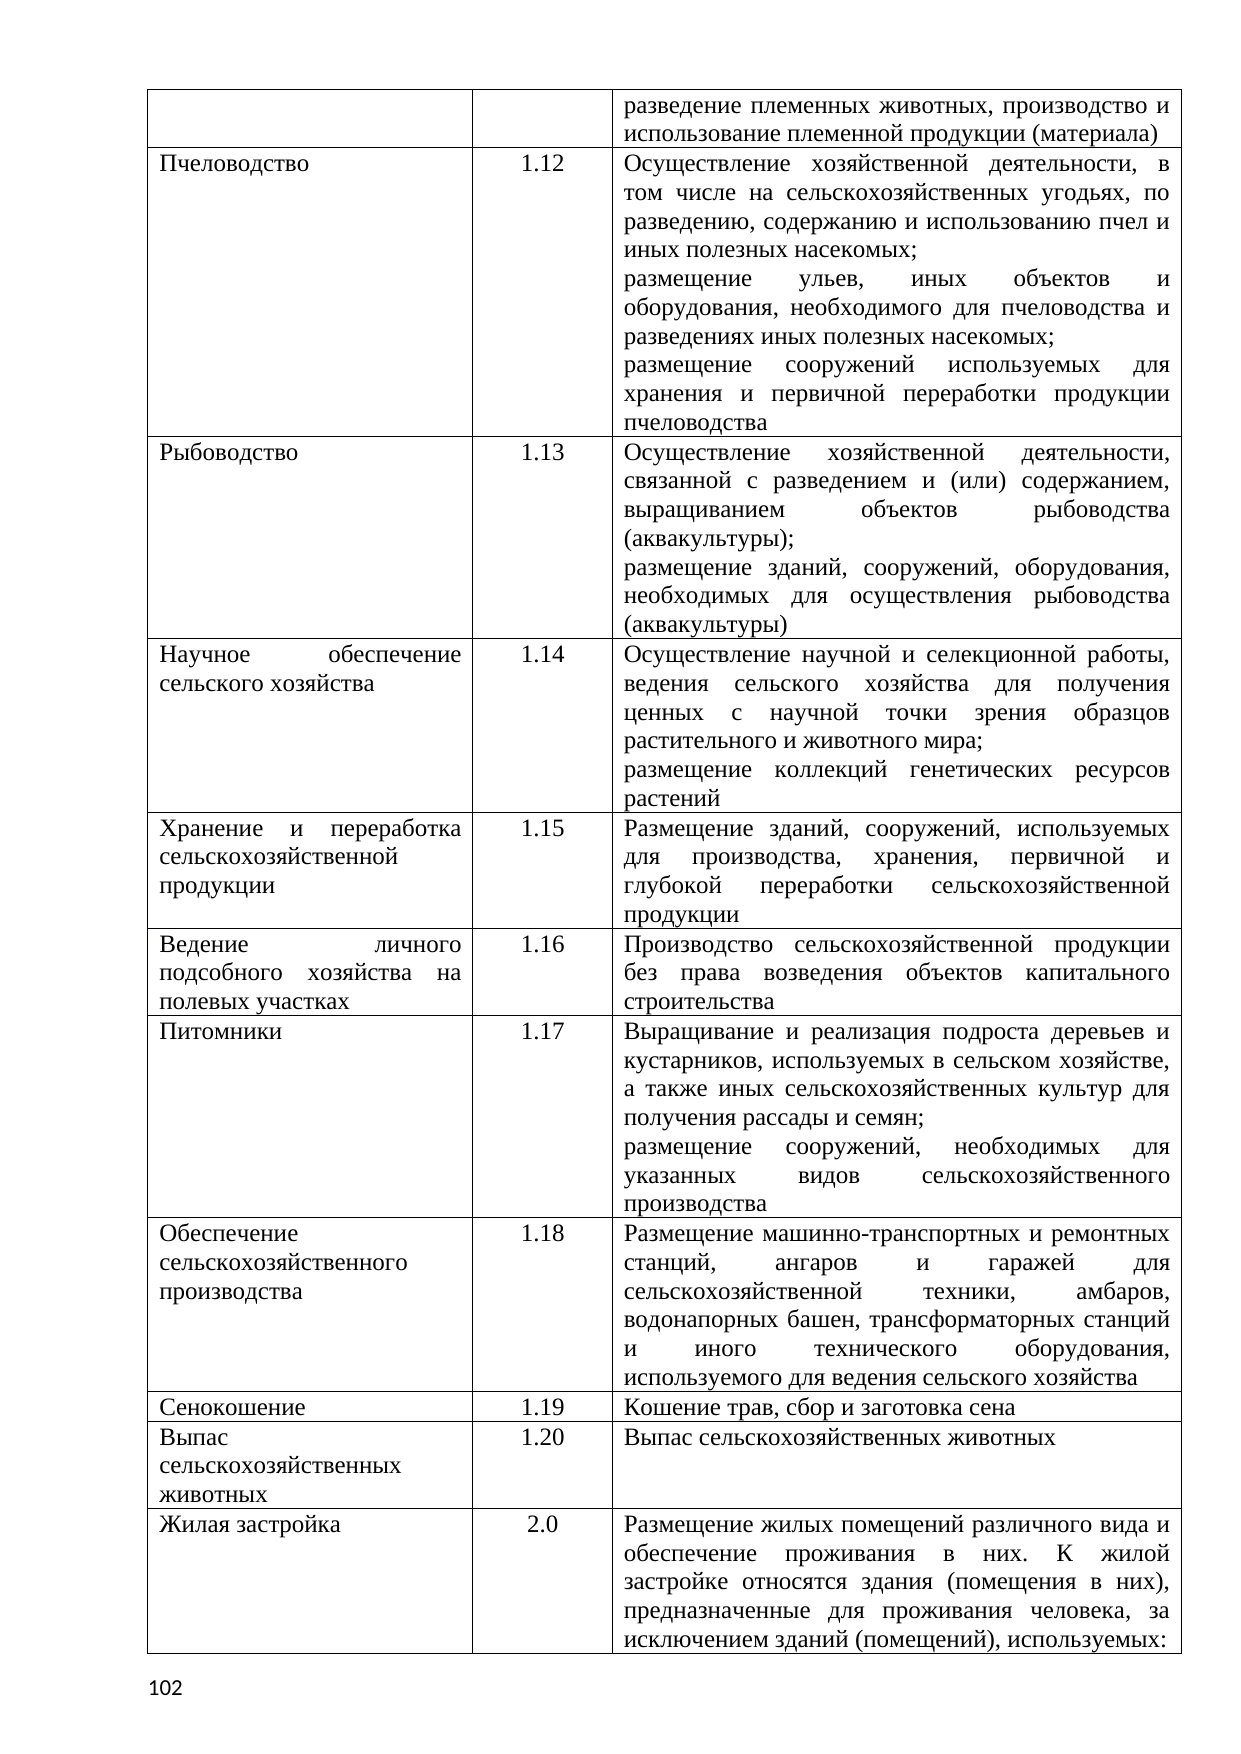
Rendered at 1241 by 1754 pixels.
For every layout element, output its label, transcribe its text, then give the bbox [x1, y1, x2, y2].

table_cell Сенокошение [148, 1392, 472, 1421]
table_cell 1.17 [473, 1016, 612, 1217]
table_cell Размещение зданий, сооружений, используемых для производства, хранения, первичной и глубокой переработки сельскохозяйственной продукции [613, 813, 1181, 928]
table_cell Ведение личного подсобного хозяйства на полевых участках [148, 929, 472, 1015]
table_cell 1.13 [473, 437, 612, 638]
table_cell Выращивание и реализация подроста деревьев и кустарников, используемых в сельском хозяйстве, а также иных сельскохозяйственных культур для получения рассады и семян; размещение сооружений, необходимых для указанных видов сельскохозяйственного производства [613, 1016, 1181, 1217]
table_cell [148, 90, 472, 147]
table_cell Хранение и переработка сельскохозяйственной продукции [148, 813, 472, 928]
table_cell 1.15 [473, 813, 612, 928]
table_cell Размещение жилых помещений различного вида и обеспечение проживания в них. К жилой застройке относятся здания (помещения в них), предназначенные для проживания человека, за исключением зданий (помещений), используемых: [613, 1509, 1181, 1653]
table_cell разведение племенных животных, производство и использование племенной продукции (материала) [613, 90, 1181, 147]
table_cell 1.19 [473, 1392, 612, 1421]
table_cell 1.14 [473, 639, 612, 812]
table_cell Осуществление хозяйственной деятельности, в том числе на сельскохозяйственных угодьях, по разведению, содержанию и использованию пчел и иных полезных насекомых; размещение ульев, иных объектов и оборудования, необходимого для пчеловодства и разведениях иных полезных насекомых; размещение сооружений используемых для хранения и первичной переработки продукции пчеловодства [613, 148, 1181, 436]
table_cell [473, 90, 612, 147]
table_cell Выпас сельскохозяйственных животных [613, 1422, 1181, 1508]
table_cell 1.16 [473, 929, 612, 1015]
table_cell Осуществление хозяйственной деятельности, связанной с разведением и (или) содержанием, выращиванием объектов рыбоводства (аквакультуры); размещение зданий, сооружений, оборудования, необходимых для осуществления рыбоводства (аквакультуры) [613, 437, 1181, 638]
table_cell 2.0 [473, 1509, 612, 1653]
table_cell Выпас сельскохозяйственных животных [148, 1422, 472, 1508]
table_cell Осуществление научной и селекционной работы, ведения сельского хозяйства для получения ценных с научной точки зрения образцов растительного и животного мира; размещение коллекций генетических ресурсов растений [613, 639, 1181, 812]
table_cell Производство сельскохозяйственной продукции без права возведения объектов капитального строительства [613, 929, 1181, 1015]
table_cell 1.12 [473, 148, 612, 436]
table_cell Пчеловодство [148, 148, 472, 436]
table_cell Кошение трав, сбор и заготовка сена [613, 1392, 1181, 1421]
table_cell Питомники [148, 1016, 472, 1217]
table_cell Жилая застройка [148, 1509, 472, 1653]
table_cell Обеспечение сельскохозяйственного производства [148, 1218, 472, 1391]
table_cell Научное обеспечение сельского хозяйства [148, 639, 472, 812]
table_cell 1.18 [473, 1218, 612, 1391]
table_cell Размещение машинно-транспортных и ремонтных станций, ангаров и гаражей для сельскохозяйственной техники, амбаров, водонапорных башен, трансформаторных станций и иного технического оборудования, используемого для ведения сельского хозяйства [613, 1218, 1181, 1391]
table_cell 1.20 [473, 1422, 612, 1508]
table_cell Рыбоводство [148, 437, 472, 638]
